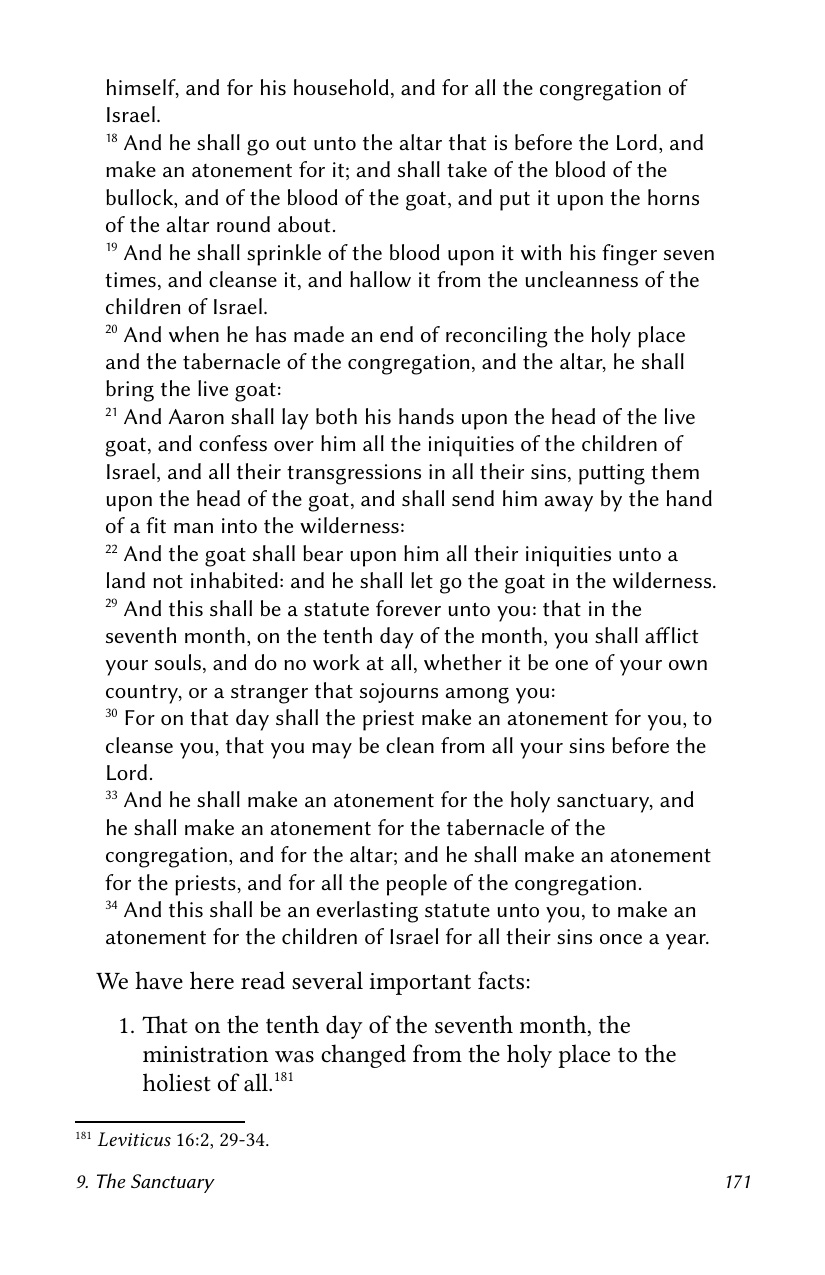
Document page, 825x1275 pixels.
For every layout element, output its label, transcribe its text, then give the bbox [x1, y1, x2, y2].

text 29 And this shall be a statute forever unto you: that in the seventh month, on the tenth day of the month, you shall afflict your souls, and do no work at all, whether it be one of your own country, or a stranger that sojourns among you: [105, 596, 720, 704]
text 19 And he shall sprinkle of the blood upon it with his finger seven times, and cleanse it, and hallow it from the uncleanness of the children of Israel. [105, 239, 720, 320]
text 30 For on that day shall the priest make an atonement for you, to cleanse you, that you may be clean from all your sins before the Lord. [105, 705, 720, 786]
text 21 And Aaron shall lay both his hands upon the head of the live goat, and confess over him all the iniquities of the children of Israel, and all their transgressions in all their sins, putting them upon the head of the goat, and shall send him away by the hand of a fit man into the wilderness: [105, 404, 720, 539]
list That on the tenth day of the seventh month, the ministration was changed from the holy place to the holiest of all. [135, 1012, 750, 1097]
text 33 And he shall make an atonement for the holy sanctuary, and he shall make an atonement for the tabernacle of the congregation, and for the altar; and he shall make an atonement for the priests, and for all the people of the congregation. [105, 787, 720, 896]
text 20 And when he has made an end of reconciling the holy place and the tabernacle of the congregation, and the altar, he shall bring the live goat: [105, 322, 720, 402]
text 34 And this shall be an everlasting statute unto you, to make an atonement for the children of Israel for all their sins once a year. [105, 897, 720, 950]
text We have here read several important facts: [75, 967, 750, 995]
text 18 And he shall go out unto the altar that is before the Lord, and make an atonement for it; and shall take of the blood of the bullock, and of the blood of the goat, and put it upon the horns of the altar round about. [105, 130, 720, 238]
list Leviticus 16:2, 29-34. [75, 1128, 750, 1152]
text 22 And the goat shall bear upon him all their iniquities unto a land not inhabited: and he shall let go the goat in the wilderness. [105, 541, 720, 594]
text himself, and for his household, and for all the congregation of Israel. [105, 75, 720, 128]
